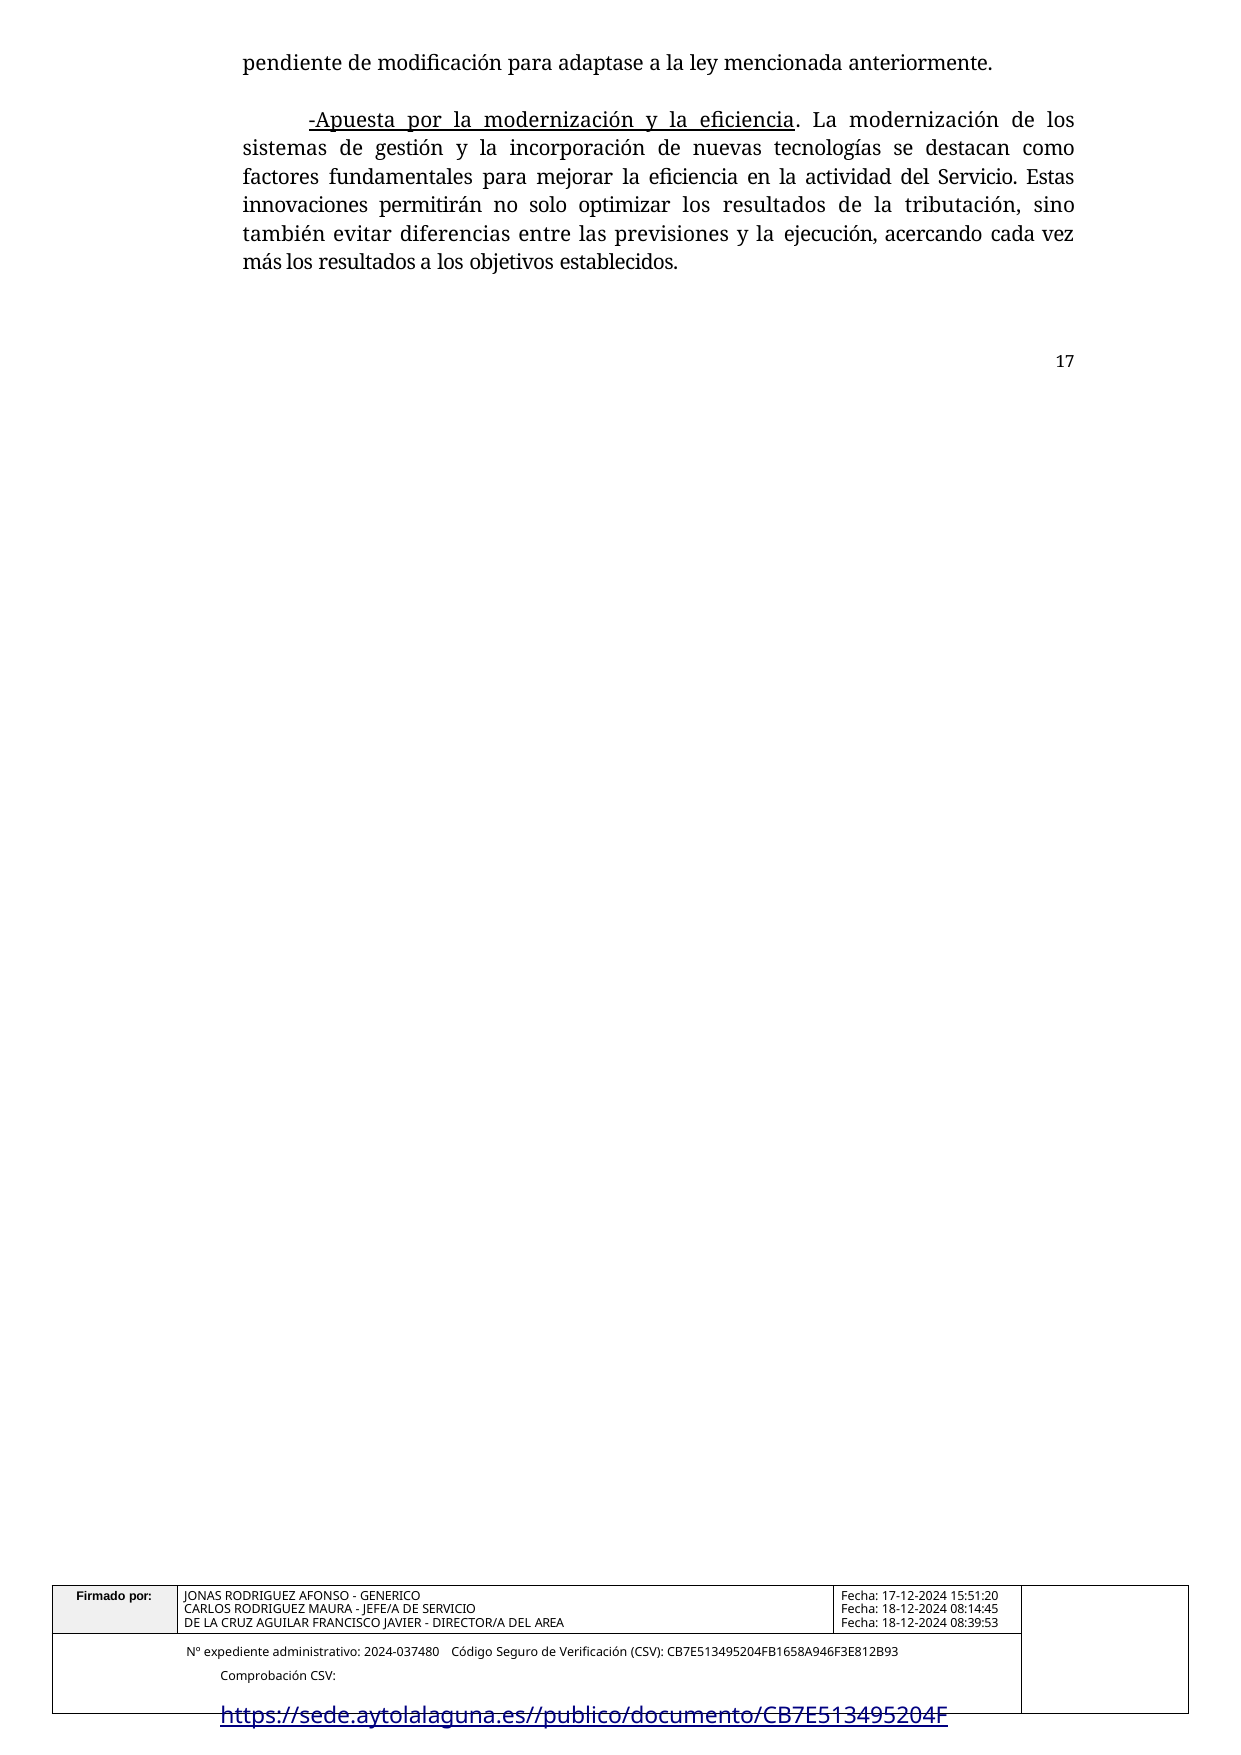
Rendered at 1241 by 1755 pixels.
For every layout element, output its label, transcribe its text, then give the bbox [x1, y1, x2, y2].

text pendiente de modificación para adaptase a la ley mencionada anteriormente. [242, 48, 1075, 76]
text -Apuesta por la modernización y la eficiencia. La modernización de los sistemas de gestión y la incorporación de nuevas tecnologías se destacan como factores fundamentales para mejorar la eficiencia en la actividad del Servicio. Estas innovaciones permitirán no solo optimizar los resultados de la tributación, sino también evitar diferencias entre las previsiones y la ejecución, acercando cada vez más los resultados a los objetivos establecidos. [242, 105, 1075, 276]
text 17 [44, 350, 1075, 373]
